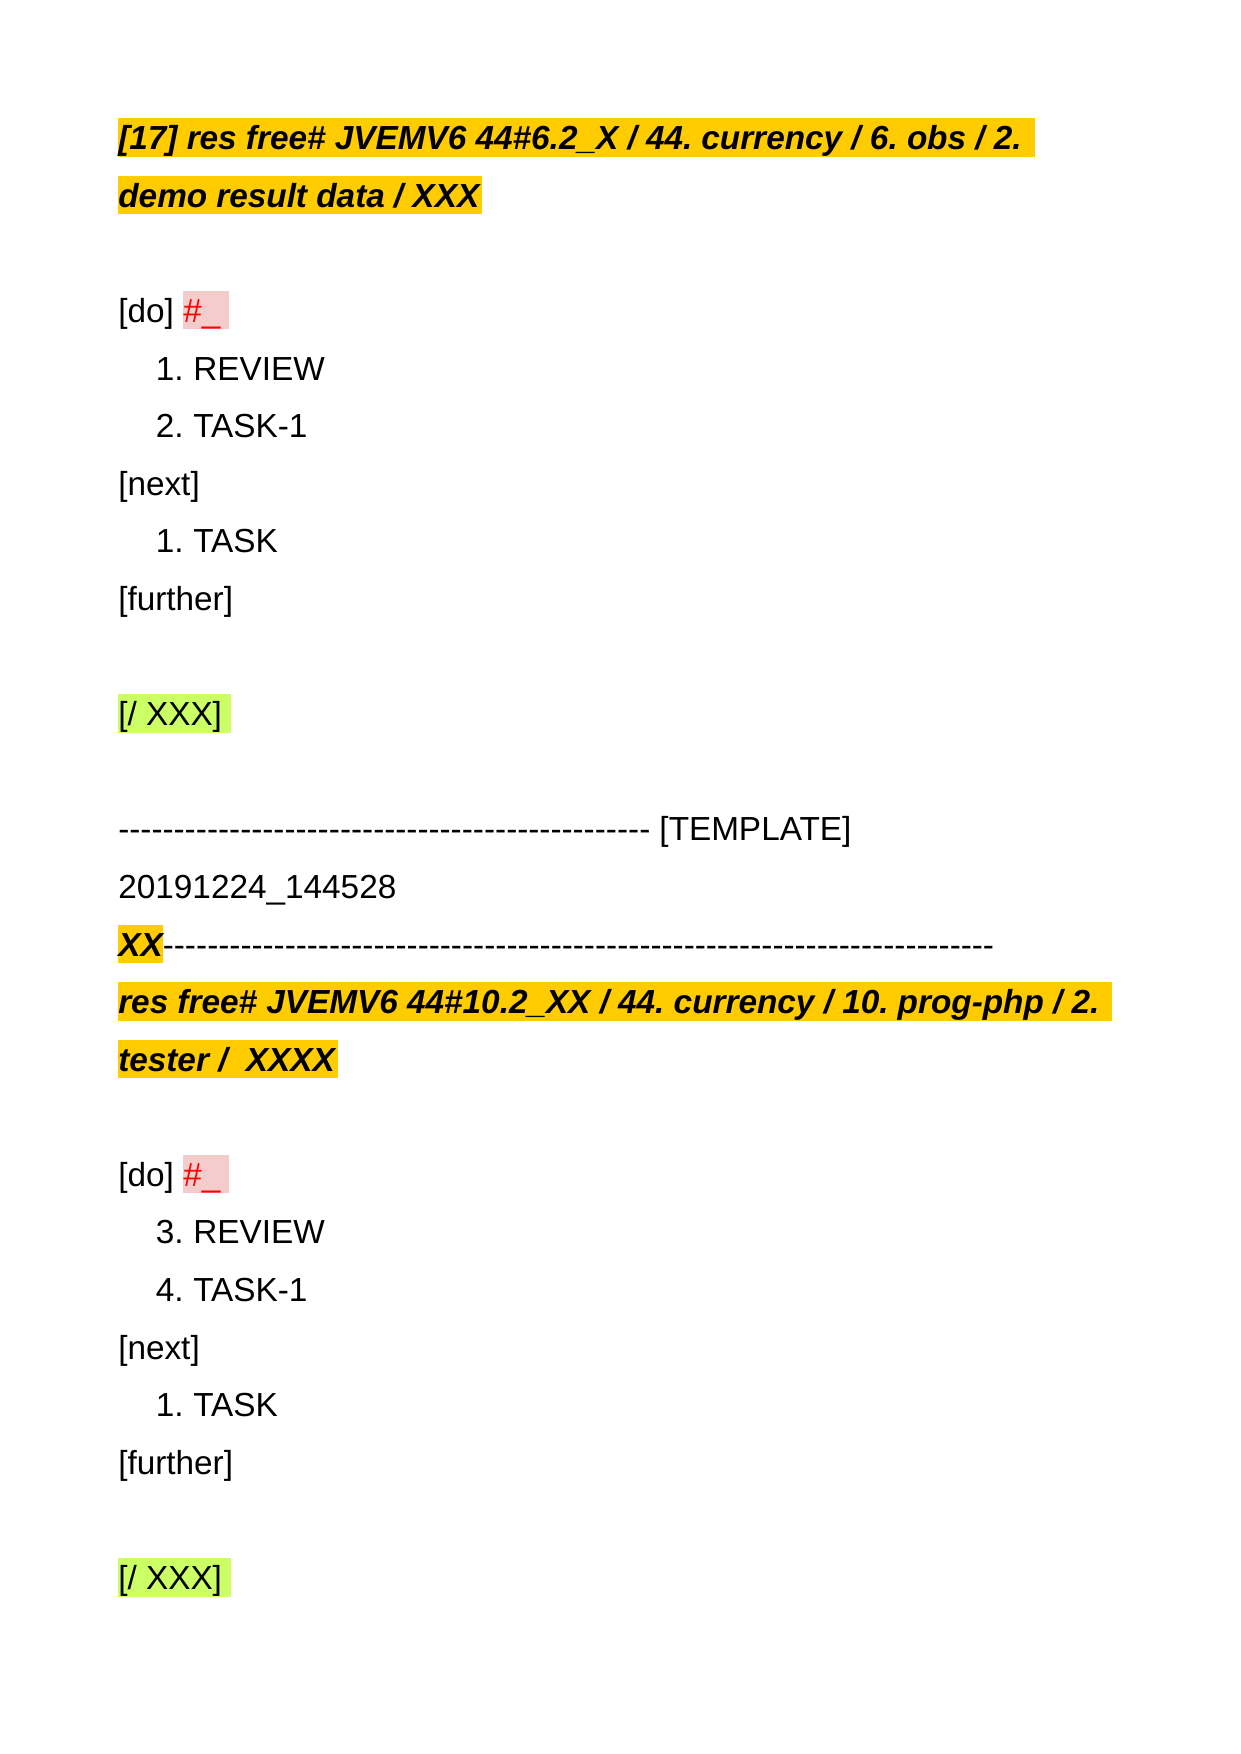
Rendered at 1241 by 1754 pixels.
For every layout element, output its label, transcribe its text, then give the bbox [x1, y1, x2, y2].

list TASK-1 [156, 1270, 1122, 1309]
text [17] res free# JVEMV6 44#6.2_X / 44. currency / 6. obs / 2. demo result data / XXX [118, 118, 1122, 214]
text res free# JVEMV6 44#10.2_XX / 44. currency / 10. prog-php / 2. tester / XXXX [118, 982, 1122, 1078]
list TASK [156, 1385, 1122, 1424]
text [/ XXX] [118, 1501, 1122, 1597]
text XX--------------------------------------------------------------------------- [118, 924, 1122, 963]
text ------------------------------------------------ [TEMPLATE] 20191224_144528 [118, 809, 1122, 905]
text [next] [118, 1328, 1122, 1366]
text [/ XXX] [118, 637, 1122, 733]
text [further] [118, 579, 1122, 617]
list REVIEW [156, 348, 1122, 387]
text [do] #_ [118, 1155, 1122, 1193]
list TASK-1 [156, 406, 1122, 444]
list TASK [156, 521, 1122, 560]
text [do] #_ [118, 291, 1122, 329]
list REVIEW [156, 1213, 1122, 1251]
text [next] [118, 464, 1122, 502]
text [further] [118, 1443, 1122, 1481]
